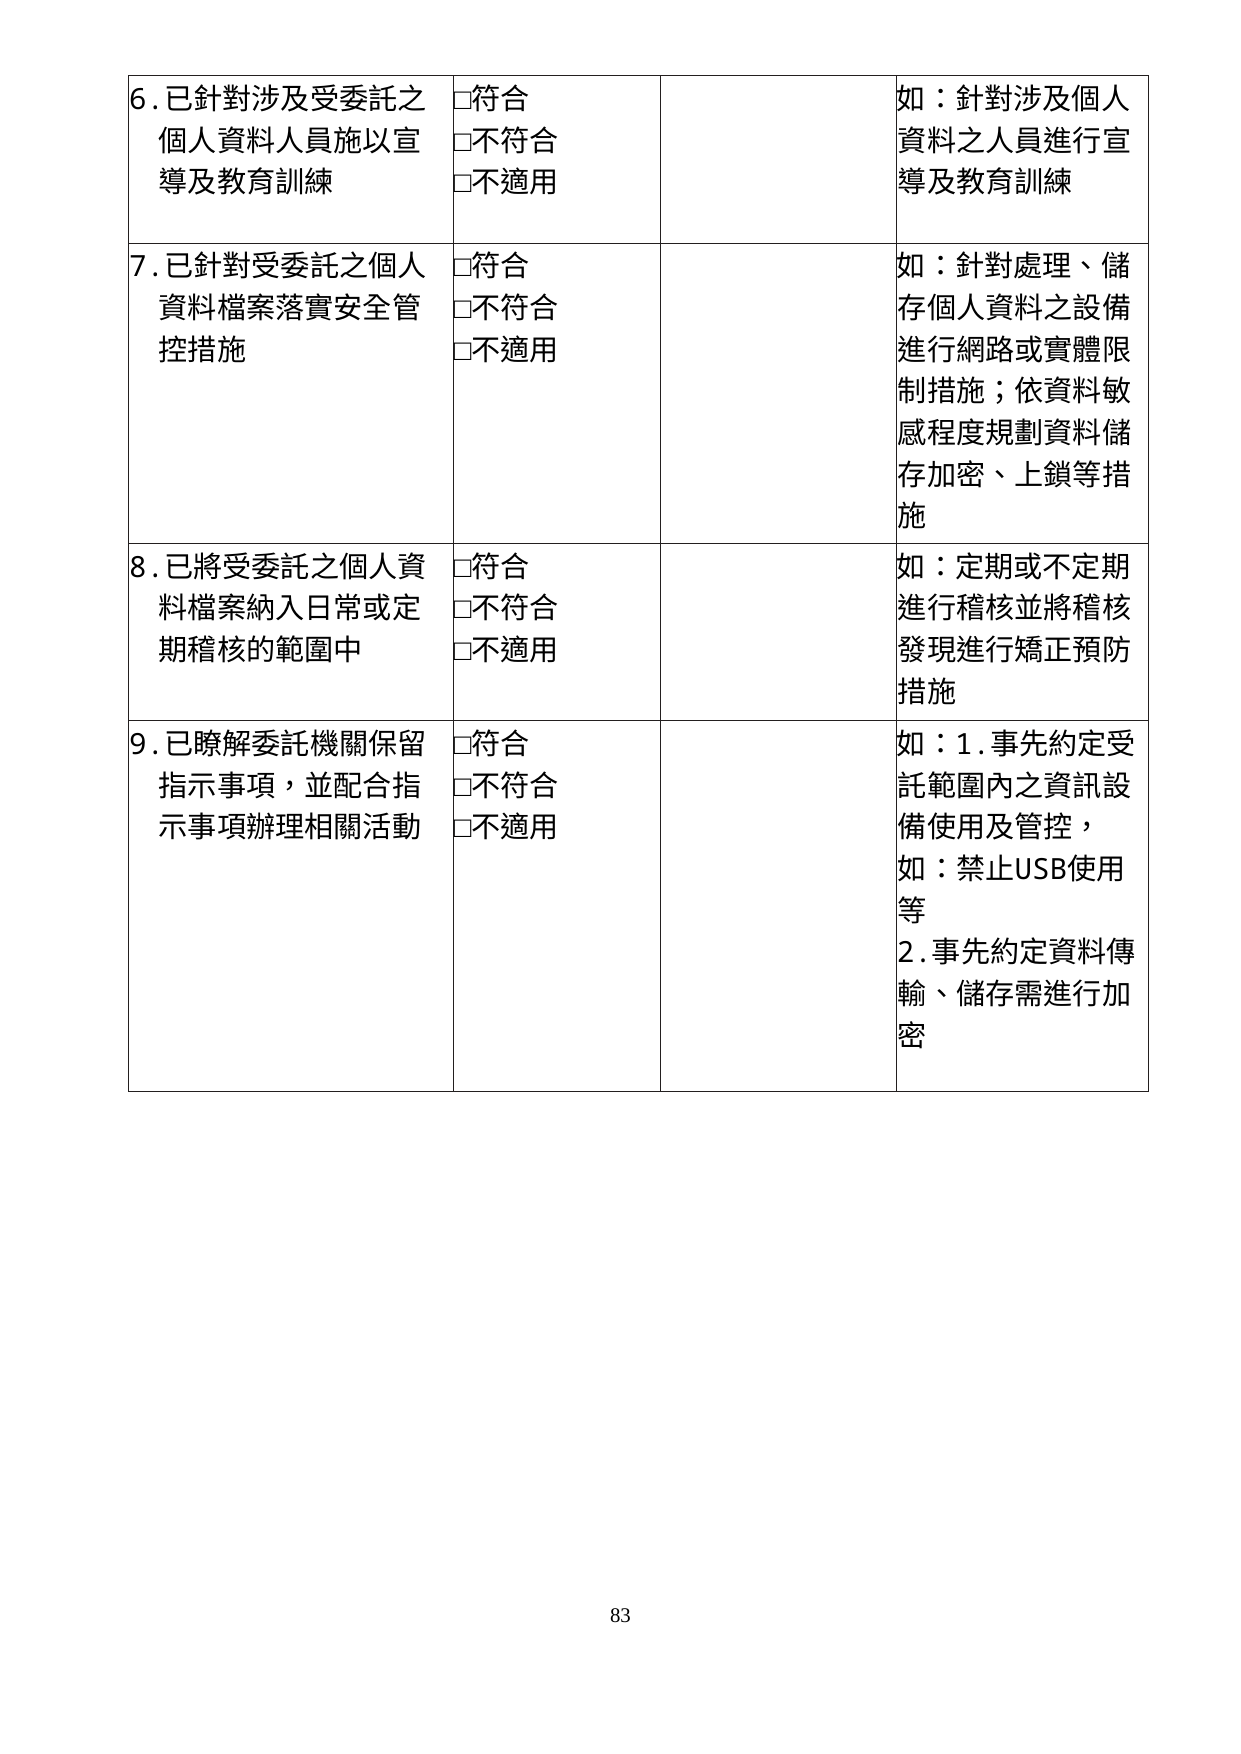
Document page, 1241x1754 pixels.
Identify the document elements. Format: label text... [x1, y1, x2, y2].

table_cell 如：定期或不定期進行稽核並將稽核發現進行矯正預防措施 [897, 544, 1148, 720]
table_cell 如：1.事先約定受託範圍內之資訊設備使用及管控，如：禁止USB使用等 2.事先約定資料傳輸、儲存需進行加密 [897, 721, 1148, 1091]
table_cell □符合 □不符合 □不適用 [454, 244, 660, 543]
table_cell □符合 □不符合 □不適用 [454, 76, 660, 242]
table_cell □符合 □不符合 □不適用 [454, 721, 660, 1091]
table_cell [661, 76, 896, 242]
table_cell 如：針對處理、儲存個人資料之設備進行網路或實體限制措施；依資料敏感程度規劃資料儲存加密、上鎖等措施 [897, 244, 1148, 543]
table_cell 8.已將受委託之個人資料檔案納入日常或定期稽核的範圍中 [129, 544, 453, 720]
table_cell 如：針對涉及個人資料之人員進行宣導及教育訓練 [897, 76, 1148, 242]
table_cell 6.已針對涉及受委託之個人資料人員施以宣導及教育訓練 [129, 76, 453, 242]
table_cell 9.已瞭解委託機關保留指示事項，並配合指示事項辦理相關活動 [129, 721, 453, 1091]
table_cell [661, 721, 896, 1091]
table_cell □符合 □不符合 □不適用 [454, 544, 660, 720]
table_cell 7.已針對受委託之個人資料檔案落實安全管控措施 [129, 244, 453, 543]
table_cell [661, 244, 896, 543]
table_cell [661, 544, 896, 720]
